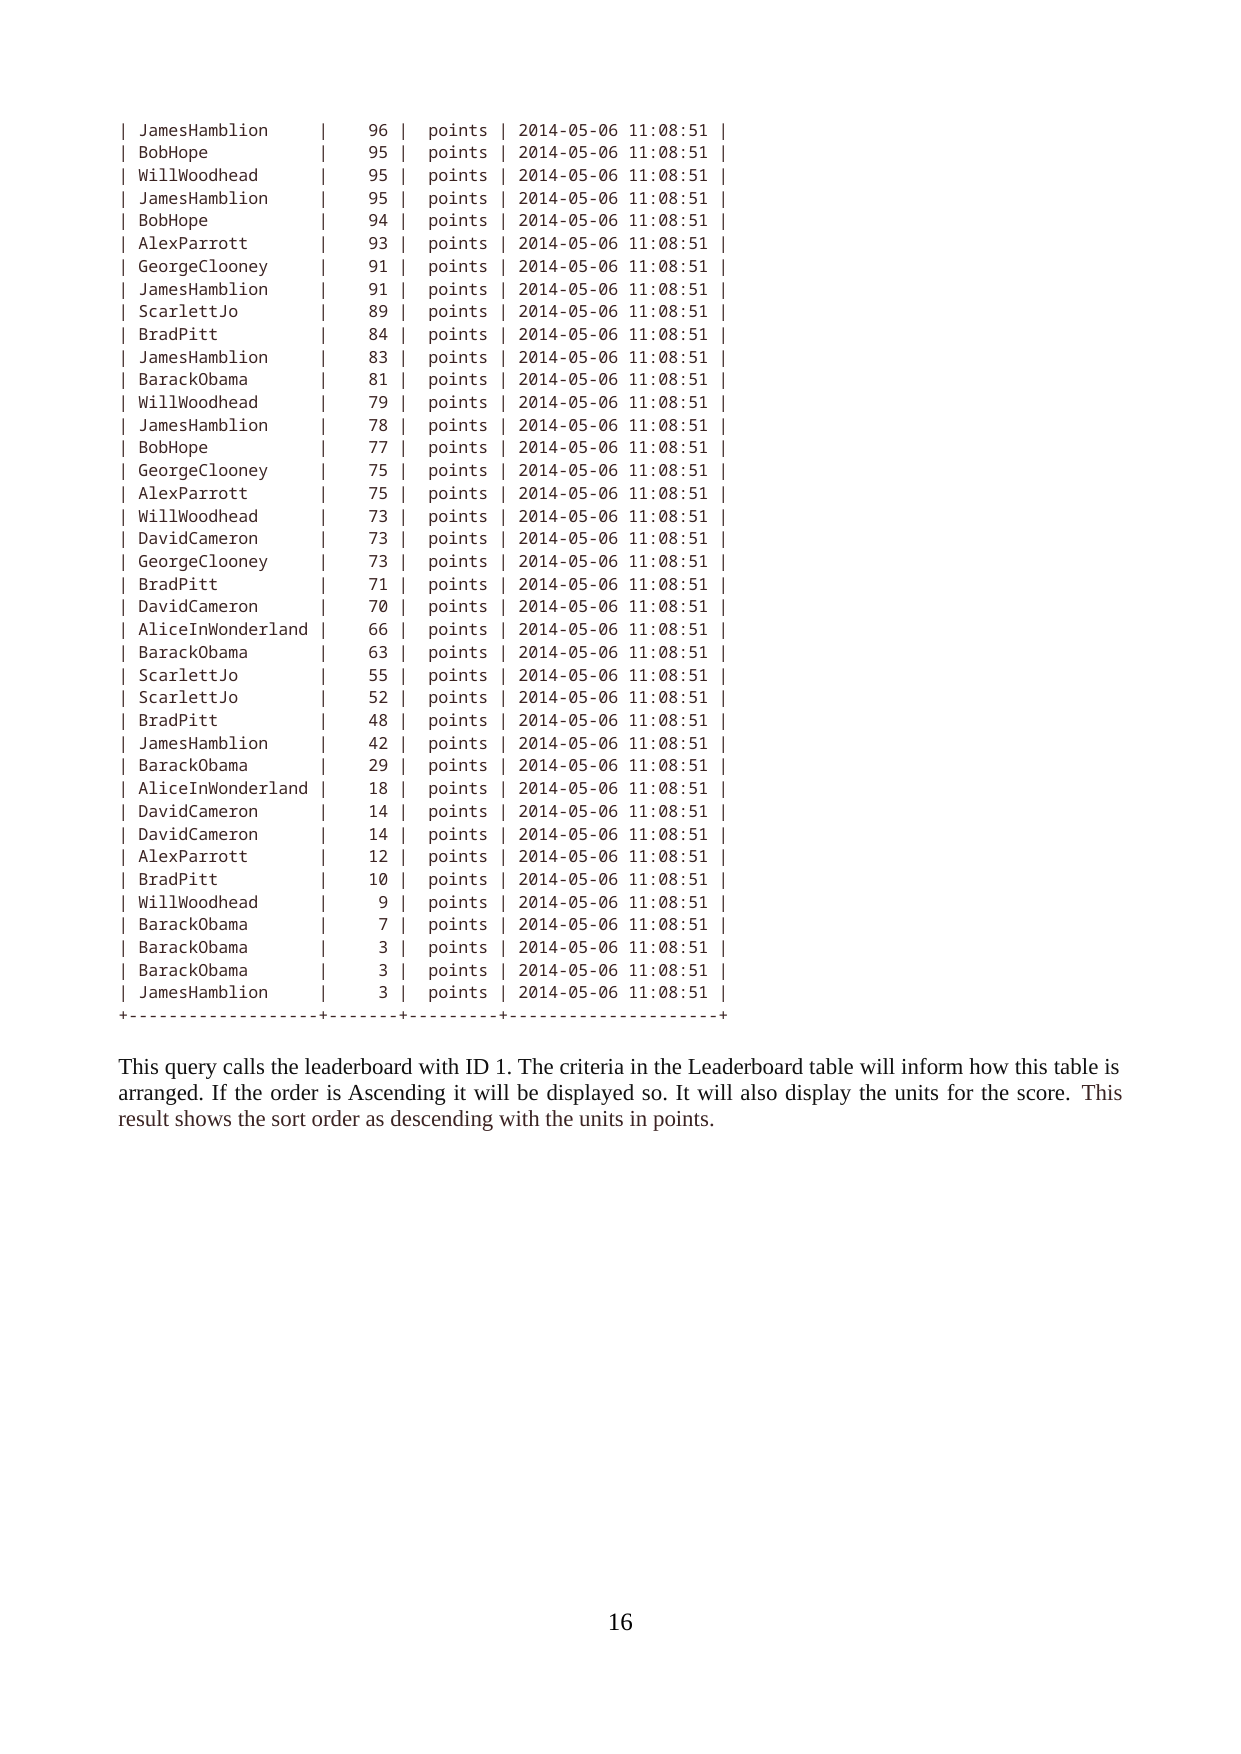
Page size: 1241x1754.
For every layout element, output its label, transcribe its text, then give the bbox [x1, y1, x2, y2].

text +-------------------+-------+---------+---------------------+ [118, 1004, 1122, 1026]
text | AlexParrott | 12 | points | 2014-05-06 11:08:51 | [118, 845, 1122, 867]
text | JamesHamblion | 3 | points | 2014-05-06 11:08:51 | [118, 981, 1122, 1004]
text | BobHope | 95 | points | 2014-05-06 11:08:51 | [118, 141, 1122, 163]
text | BradPitt | 71 | points | 2014-05-06 11:08:51 | [118, 572, 1122, 595]
text | DavidCameron | 73 | points | 2014-05-06 11:08:51 | [118, 527, 1122, 549]
text | JamesHamblion | 42 | points | 2014-05-06 11:08:51 | [118, 731, 1122, 754]
text | WillWoodhead | 95 | points | 2014-05-06 11:08:51 | [118, 163, 1122, 186]
text | WillWoodhead | 9 | points | 2014-05-06 11:08:51 | [118, 890, 1122, 913]
text This query calls the leaderboard with ID 1. The criteria in the Leaderboard table will inform how this table is arranged. If the order is Ascending it will be displayed so. It will also display the units for the score. This result shows the sort order as descending with the units in points. [118, 1053, 1122, 1132]
text | DavidCameron | 14 | points | 2014-05-06 11:08:51 | [118, 822, 1122, 845]
text | BarackObama | 3 | points | 2014-05-06 11:08:51 | [118, 936, 1122, 958]
text | JamesHamblion | 83 | points | 2014-05-06 11:08:51 | [118, 345, 1122, 368]
text | ScarlettJo | 55 | points | 2014-05-06 11:08:51 | [118, 663, 1122, 686]
text | BradPitt | 84 | points | 2014-05-06 11:08:51 | [118, 322, 1122, 345]
text | AlexParrott | 75 | points | 2014-05-06 11:08:51 | [118, 481, 1122, 504]
text | ScarlettJo | 89 | points | 2014-05-06 11:08:51 | [118, 300, 1122, 322]
text | BobHope | 77 | points | 2014-05-06 11:08:51 | [118, 436, 1122, 459]
text | WillWoodhead | 79 | points | 2014-05-06 11:08:51 | [118, 391, 1122, 413]
text | DavidCameron | 14 | points | 2014-05-06 11:08:51 | [118, 799, 1122, 822]
text | BradPitt | 48 | points | 2014-05-06 11:08:51 | [118, 708, 1122, 731]
text | BarackObama | 81 | points | 2014-05-06 11:08:51 | [118, 368, 1122, 391]
text | BarackObama | 63 | points | 2014-05-06 11:08:51 | [118, 640, 1122, 663]
text | GeorgeClooney | 75 | points | 2014-05-06 11:08:51 | [118, 459, 1122, 481]
text | BarackObama | 7 | points | 2014-05-06 11:08:51 | [118, 913, 1122, 936]
text | ScarlettJo | 52 | points | 2014-05-06 11:08:51 | [118, 686, 1122, 708]
text | JamesHamblion | 95 | points | 2014-05-06 11:08:51 | [118, 186, 1122, 209]
text | BarackObama | 3 | points | 2014-05-06 11:08:51 | [118, 958, 1122, 981]
text | GeorgeClooney | 73 | points | 2014-05-06 11:08:51 | [118, 549, 1122, 572]
text | AlexParrott | 93 | points | 2014-05-06 11:08:51 | [118, 232, 1122, 254]
text | BarackObama | 29 | points | 2014-05-06 11:08:51 | [118, 754, 1122, 777]
text | JamesHamblion | 78 | points | 2014-05-06 11:08:51 | [118, 413, 1122, 436]
text | DavidCameron | 70 | points | 2014-05-06 11:08:51 | [118, 595, 1122, 618]
text | BobHope | 94 | points | 2014-05-06 11:08:51 | [118, 209, 1122, 232]
text | BradPitt | 10 | points | 2014-05-06 11:08:51 | [118, 867, 1122, 890]
text | JamesHamblion | 91 | points | 2014-05-06 11:08:51 | [118, 277, 1122, 300]
text | WillWoodhead | 73 | points | 2014-05-06 11:08:51 | [118, 504, 1122, 527]
text | AliceInWonderland | 18 | points | 2014-05-06 11:08:51 | [118, 777, 1122, 799]
text | GeorgeClooney | 91 | points | 2014-05-06 11:08:51 | [118, 254, 1122, 277]
text | AliceInWonderland | 66 | points | 2014-05-06 11:08:51 | [118, 618, 1122, 640]
text | JamesHamblion | 96 | points | 2014-05-06 11:08:51 | [118, 118, 1122, 141]
